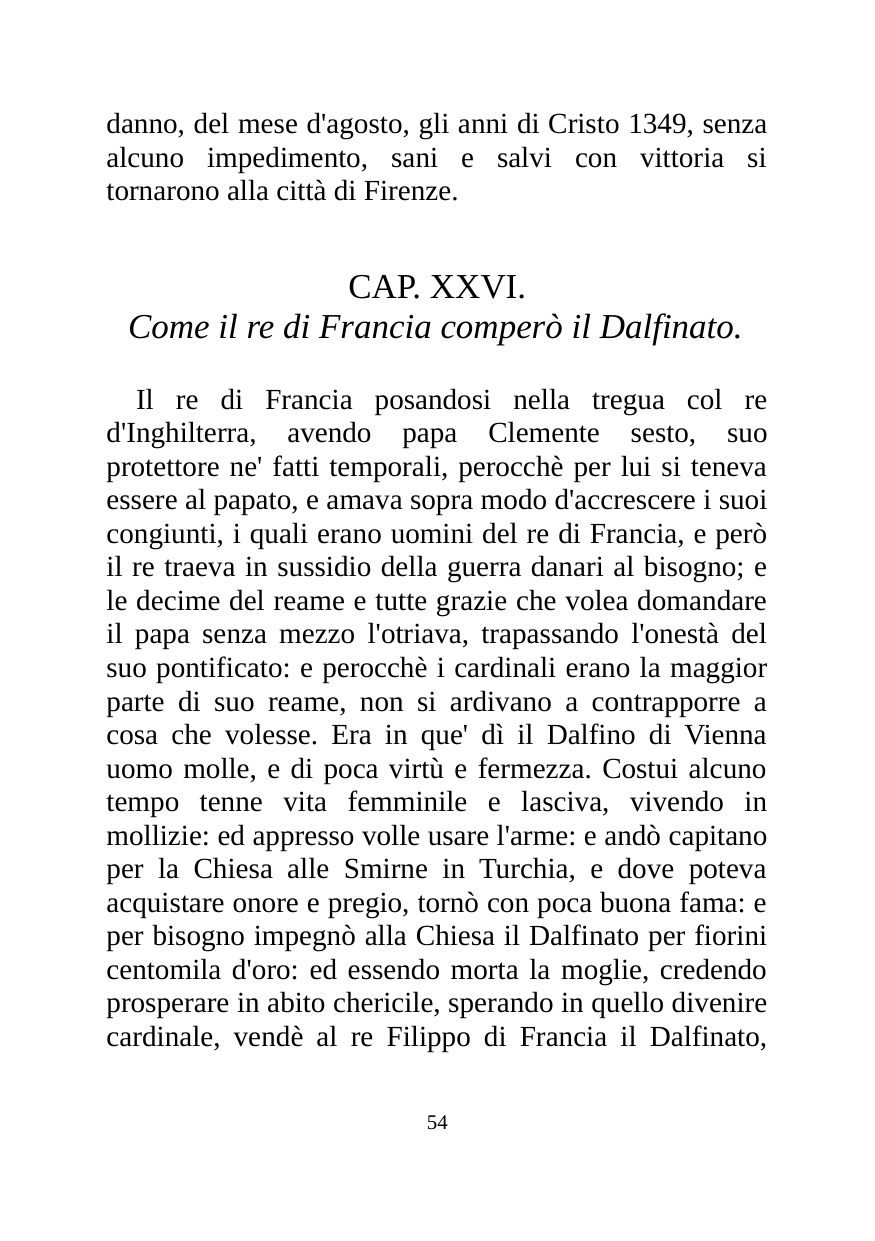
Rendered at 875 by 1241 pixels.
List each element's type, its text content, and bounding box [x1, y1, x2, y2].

subtitle CAP. XXVI. Come il re di Francia comperò il Dalfinato. [106, 266, 768, 346]
text Il re di Francia posandosi nella tregua col re d'Inghilterra, avendo papa Clemente sesto, suo protettore ne' fatti temporali, perocchè per lui si teneva essere al papato, e amava sopra modo d'accrescere i suoi congiunti, i quali erano uomini del re di Francia, e però il re traeva in sussidio della guerra danari al bisogno; e le decime del reame e tutte grazie che volea domandare il papa senza mezzo l'otriava, trapassando l'onestà del suo pontificato: e perocchè i cardinali erano la maggior parte di suo reame, non si ardivano a contrapporre a cosa che volesse. Era in que' dì il Dalfino di Vienna uomo molle, e di poca virtù e fermezza. Costui alcuno tempo tenne vita femminile e lasciva, vivendo in mollizie: ed appresso volle usare l'arme: e andò capitano per la Chiesa alle Smirne in Turchia, e dove poteva acquistare onore e pregio, tornò con poca buona fama: e per bisogno impegnò alla Chiesa il Dalfinato per fiorini centomila d'oro: ed essendo morta la moglie, credendo prosperare in abito chericile, sperando in quello divenire cardinale, vendè al re Filippo di Francia il Dalfinato, [106, 382, 768, 1053]
text danno, del mese d'agosto, gli anni di Cristo 1349, senza alcuno impedimento, sani e salvi con vittoria si tornarono alla città di Firenze. [106, 106, 768, 207]
